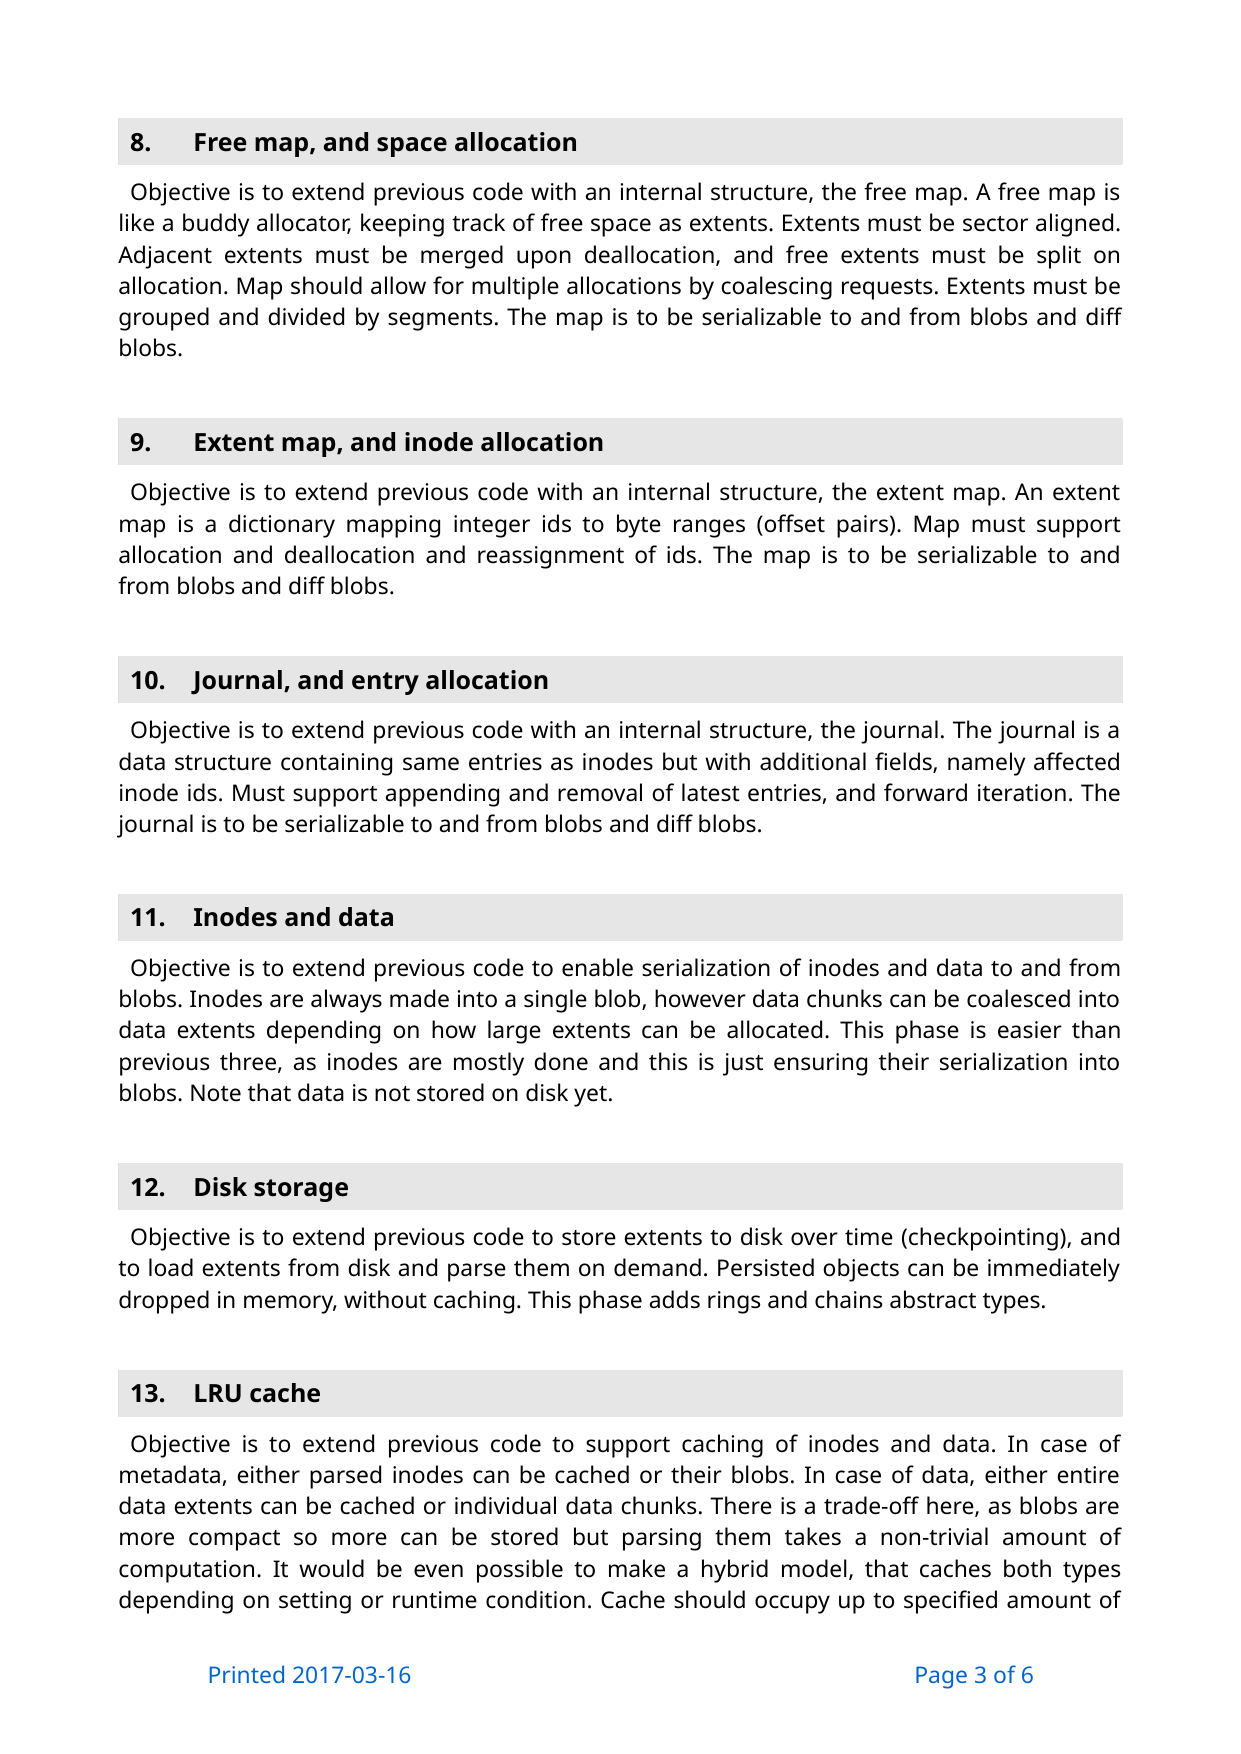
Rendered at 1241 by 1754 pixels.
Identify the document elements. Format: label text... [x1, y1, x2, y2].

text Objective is to extend previous code with an internal structure, the free map. A free map is like a buddy allocator, keeping track of free space as extents. Extents must be sector aligned. Adjacent extents must be merged upon deallocation, and free extents must be split on allocation. Map should allow for multiple allocations by coalescing requests. Extents must be grouped and divided by segments. The map is to be serializable to and from blobs and diff blobs. [118, 176, 1122, 363]
subtitle LRU cache [119, 1371, 1122, 1416]
subtitle Inodes and data [119, 895, 1122, 940]
text Objective is to extend previous code to store extents to disk over time (checkpointing), and to load extents from disk and parse them on demand. Persisted objects can be immediately dropped in memory, without caching. This phase adds rings and chains abstract types. [118, 1221, 1122, 1315]
subtitle Disk storage [119, 1164, 1122, 1209]
subtitle Journal, and entry allocation [119, 657, 1122, 702]
subtitle Extent map, and inode allocation [119, 420, 1122, 464]
subtitle Free map, and space allocation [119, 119, 1122, 164]
text Objective is to extend previous code to support caching of inodes and data. In case of metadata, either parsed inodes can be cached or their blobs. In case of data, either entire data extents can be cached or individual data chunks. There is a trade-off here, as blobs are more compact so more can be stored but parsing them takes a non-trivial amount of computation. It would be even possible to make a hybrid model, that caches both types depending on setting or runtime condition. Cache should occupy up to specified amount of [118, 1428, 1122, 1615]
text Objective is to extend previous code with an internal structure, the extent map. An extent map is a dictionary mapping integer ids to byte ranges (offset pairs). Map must support allocation and deallocation and reassignment of ids. The map is to be serializable to and from blobs and diff blobs. [118, 476, 1122, 601]
text Objective is to extend previous code to enable serialization of inodes and data to and from blobs. Inodes are always made into a single blob, however data chunks can be coalesced into data extents depending on how large extents can be allocated. This phase is easier than previous three, as inodes are mostly done and this is just ensuring their serialization into blobs. Note that data is not stored on disk yet. [118, 952, 1122, 1108]
text Objective is to extend previous code with an internal structure, the journal. The journal is a data structure containing same entries as inodes but with additional fields, namely affected inode ids. Must support appending and removal of latest entries, and forward iteration. The journal is to be serializable to and from blobs and diff blobs. [118, 714, 1122, 839]
